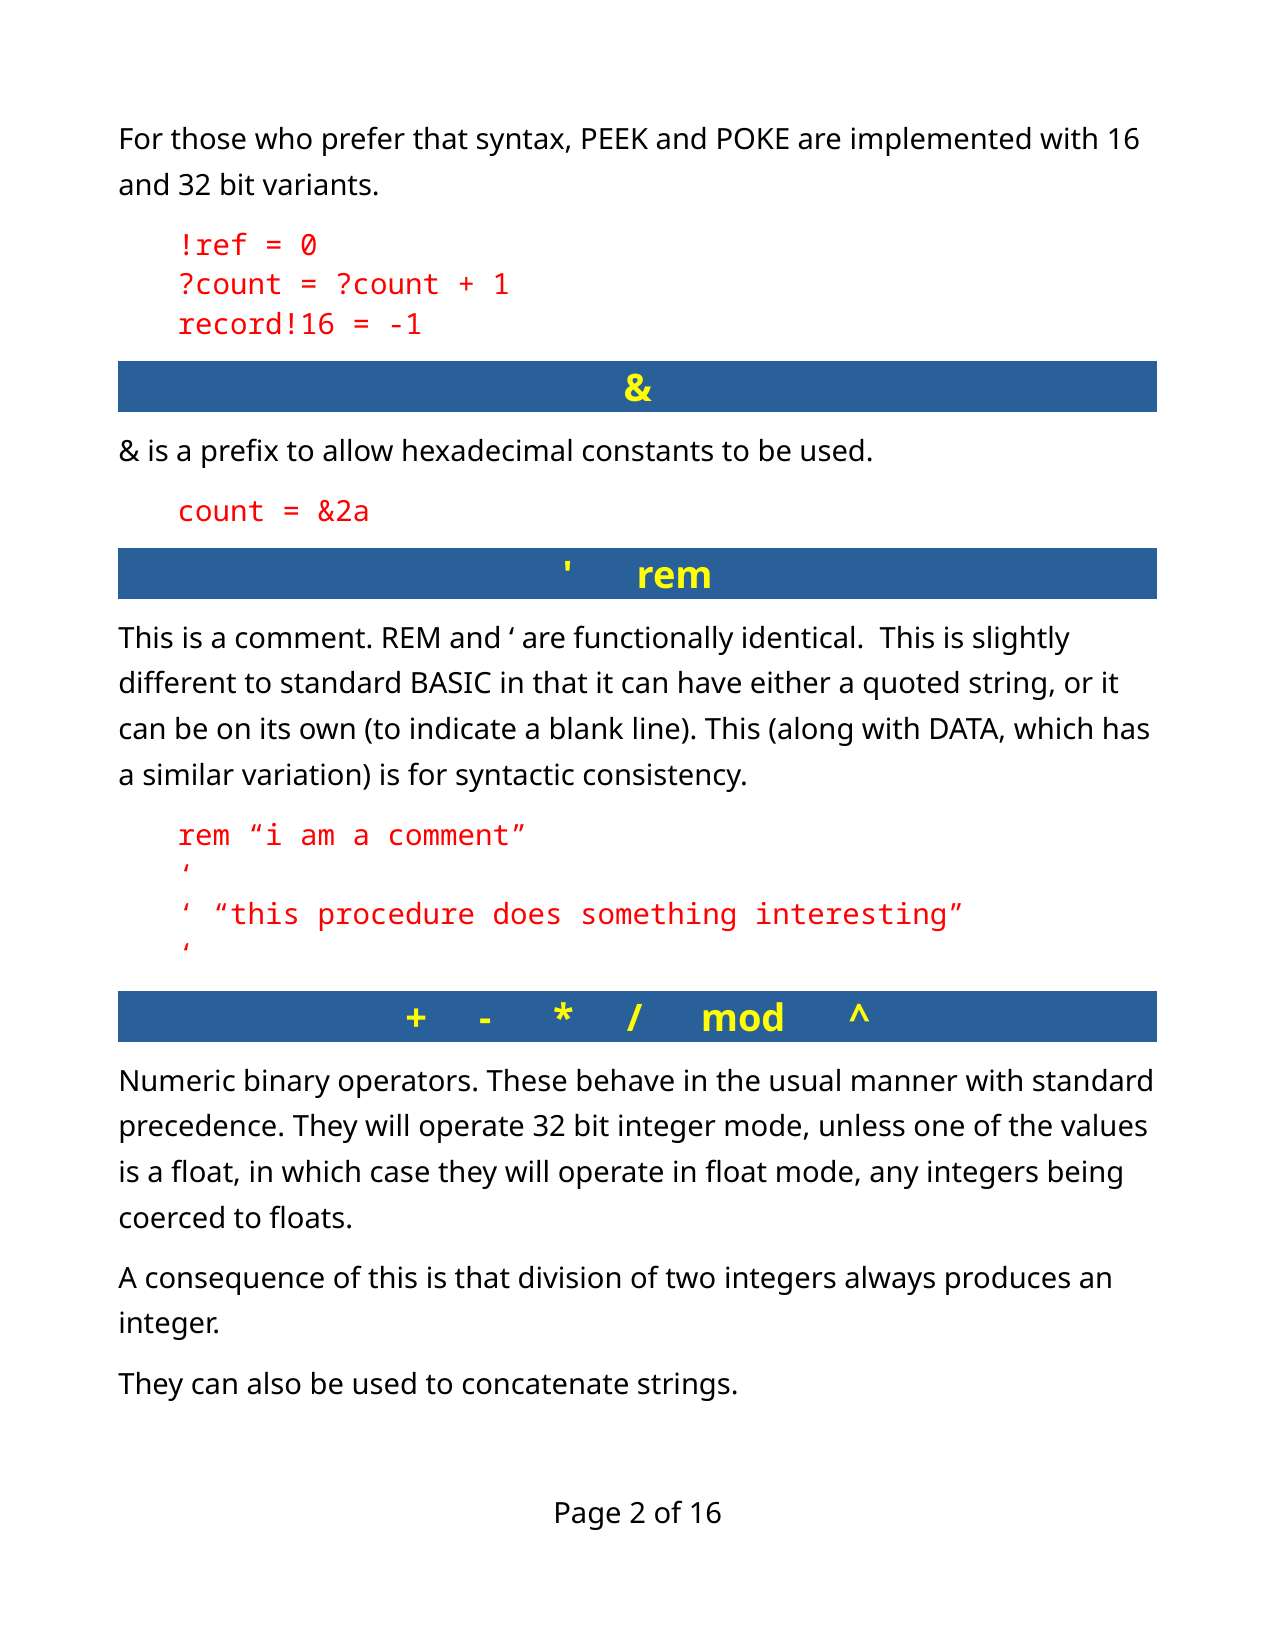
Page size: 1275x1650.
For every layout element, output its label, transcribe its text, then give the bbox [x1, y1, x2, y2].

text rem “I am a comment” [177, 814, 1157, 854]
text record!16 = -1 [177, 303, 1157, 343]
text & is a prefix to allow hexadecimal constants to be used. [118, 430, 1157, 470]
subtitle & [118, 361, 1157, 412]
text ?count = ?count + 1 [177, 264, 1157, 303]
text They can also be used to concatenate strings. [118, 1363, 1157, 1403]
text ‘ “This procedure does something interesting” [177, 893, 1157, 933]
text For those who prefer that syntax, PEEK and POKE are implemented with 16 and 32 bit variants. [118, 118, 1157, 203]
text ‘ [177, 854, 1157, 893]
text ‘ [177, 933, 1157, 973]
text This is a comment. REM and ‘ are functionally identical. This is slightly different to standard BASIC in that it can have either a quoted string, or it can be on its own (to indicate a blank line). This (along with DATA, which has a similar variation) is for syntactic consistency. [118, 617, 1157, 794]
subtitle ' rem [118, 548, 1157, 599]
text A consequence of this is that division of two integers always produces an integer. [118, 1257, 1157, 1342]
text Numeric binary operators. These behave in the usual manner with standard precedence. They will operate 32 bit integer mode, unless one of the values is a float, in which case they will operate in float mode, any integers being coerced to floats. [118, 1060, 1157, 1237]
text !ref = 0 [177, 224, 1157, 264]
text count = &2A [177, 490, 1157, 530]
subtitle + - * / mod ^ [118, 991, 1157, 1042]
